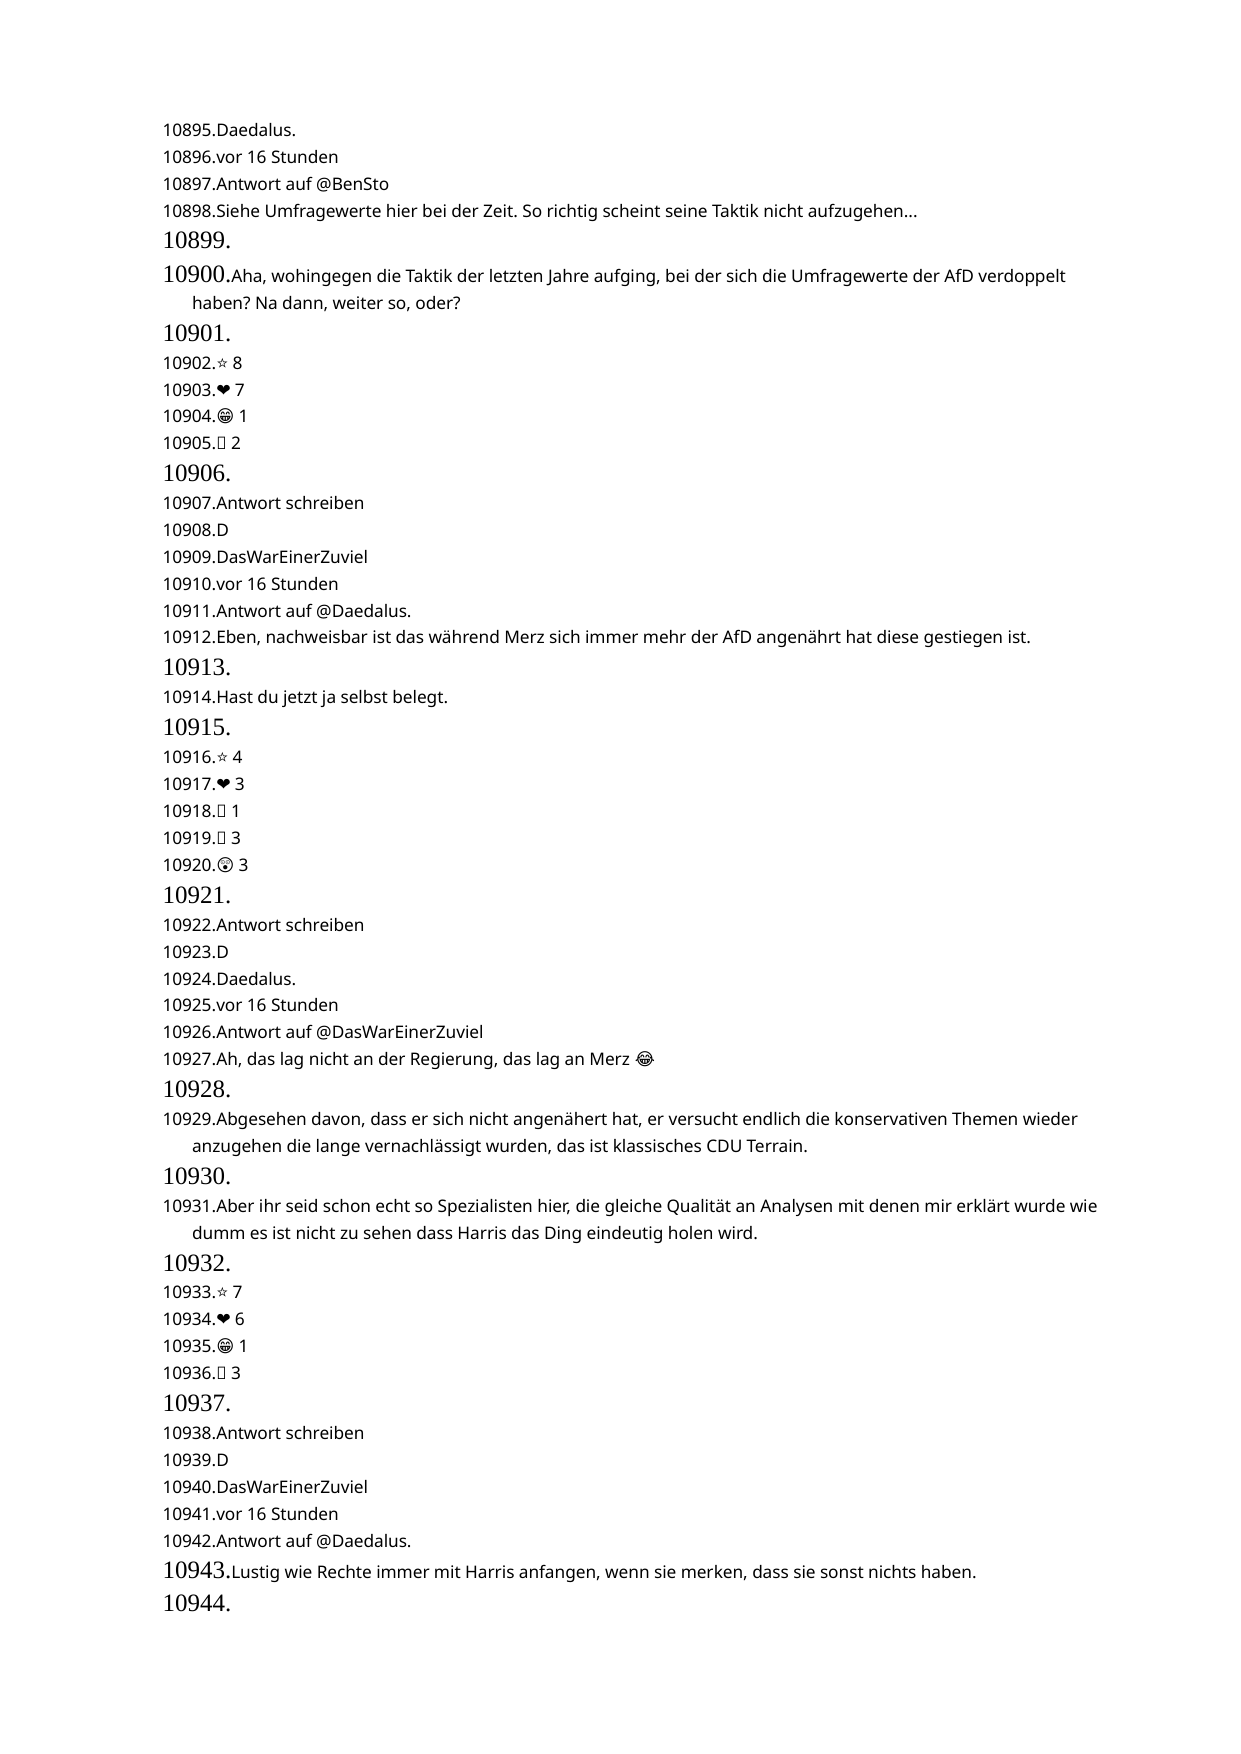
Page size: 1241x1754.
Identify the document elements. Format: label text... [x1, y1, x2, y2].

list vor 16 Stunden [162, 145, 1122, 168]
list D [162, 940, 1122, 963]
list D [162, 1448, 1122, 1471]
list DasWarEinerZuviel [162, 545, 1122, 568]
list Antwort schreiben [162, 1421, 1122, 1444]
list Antwort schreiben [162, 491, 1122, 515]
list ❤️ 7 [162, 378, 1122, 401]
list D [162, 518, 1122, 542]
list ❤️ 3 [162, 772, 1122, 796]
list DasWarEinerZuviel [162, 1475, 1122, 1498]
list vor 16 Stunden [162, 572, 1122, 595]
list Hast du jetzt ja selbst belegt. [162, 686, 1122, 709]
list ⭐️ 8 [162, 351, 1122, 374]
list Antwort auf @Daedalus. [162, 1529, 1122, 1552]
list vor 16 Stunden [162, 1502, 1122, 1525]
list Ah, das lag nicht an der Regierung, das lag an Merz 😂 [162, 1047, 1122, 1071]
list Abgesehen davon, dass er sich nicht angenähert hat, er versucht endlich die konservativen Themen wieder anzugehen die lange vernachlässigt wurden, das ist klassisches CDU Terrain. [162, 1107, 1122, 1157]
list Daedalus. [162, 967, 1122, 990]
list ⭐️ 7 [162, 1281, 1122, 1304]
list Lustig wie Rechte immer mit Harris anfangen, wenn sie merken, dass sie sonst nichts haben. [162, 1556, 1122, 1584]
list 🤨 2 [162, 431, 1122, 455]
list Antwort schreiben [162, 913, 1122, 936]
list Eben, nachweisbar ist das während Merz sich immer mehr der AfD angenährt hat diese gestiegen ist. [162, 626, 1122, 649]
list ❤️ 6 [162, 1307, 1122, 1331]
list vor 16 Stunden [162, 993, 1122, 1017]
list 😁 1 [162, 404, 1122, 428]
list 😲 3 [162, 853, 1122, 876]
list Aber ihr seid schon echt so Spezialisten hier, die gleiche Qualität an Analysen mit denen mir erklärt wurde wie dumm es ist nicht zu sehen dass Harris das Ding eindeutig holen wird. [162, 1194, 1122, 1244]
list Antwort auf @BenSto [162, 172, 1122, 195]
list 🤨 3 [162, 1361, 1122, 1385]
list Daedalus. [162, 118, 1122, 142]
list 🙁 1 [162, 799, 1122, 823]
list Antwort auf @DasWarEinerZuviel [162, 1020, 1122, 1044]
list Antwort auf @Daedalus. [162, 599, 1122, 622]
list Siehe Umfragewerte hier bei der Zeit. So richtig scheint seine Taktik nicht aufzugehen... [162, 199, 1122, 222]
list ⭐️ 4 [162, 745, 1122, 769]
list 😁 1 [162, 1334, 1122, 1358]
list 🤨 3 [162, 826, 1122, 849]
list Aha, wohingegen die Taktik der letzten Jahre aufging, bei der sich die Umfragewerte der AfD verdoppelt haben? Na dann, weiter so, oder? [162, 259, 1122, 314]
